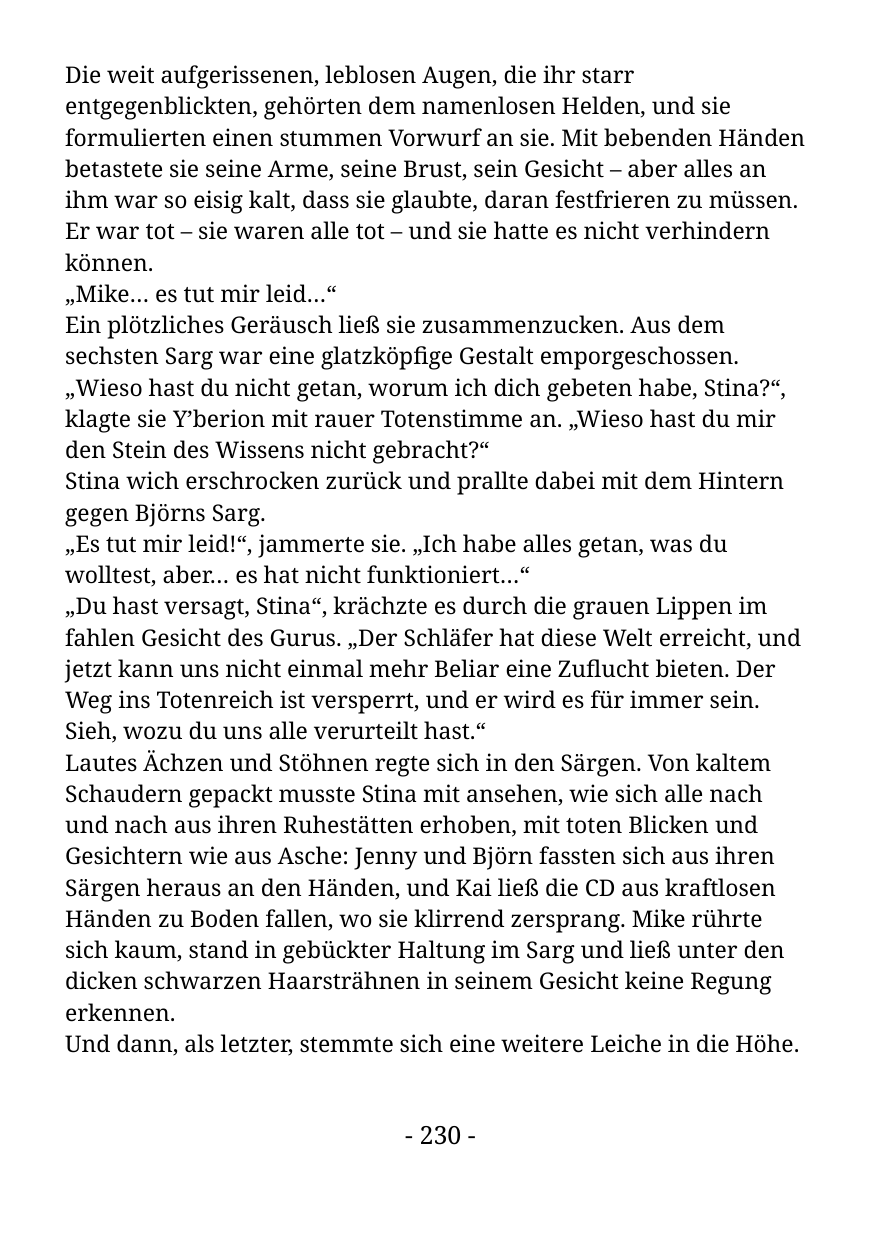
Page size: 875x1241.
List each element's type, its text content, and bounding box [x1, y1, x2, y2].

text Die weit aufgerissenen, leblosen Augen, die ihr starr entgegenblickten, gehörten dem namenlosen Helden, und sie formulierten einen stummen Vorwurf an sie. Mit bebenden Händen betastete sie seine Arme, seine Brust, sein Gesicht – aber alles an ihm war so eisig kalt, dass sie glaubte, daran festfrieren zu müssen. Er war tot – sie waren alle tot – und sie hatte es nicht verhindern können. „Mike… es tut mir leid…“ Ein plötzliches Geräusch ließ sie zusammenzucken. Aus dem sechsten Sarg war eine glatzköpfige Gestalt emporgeschossen. „Wieso hast du nicht getan, worum ich dich gebeten habe, Stina?“, klagte sie Y’berion mit rauer Totenstimme an. „Wieso hast du mir den Stein des Wissens nicht gebracht?“ Stina wich erschrocken zurück und prallte dabei mit dem Hintern gegen Björns Sarg. „Es tut mir leid!“, jammerte sie. „Ich habe alles getan, was du wolltest, aber… es hat nicht funktioniert…“ „Du hast versagt, Stina“, krächzte es durch die grauen Lippen im fahlen Gesicht des Gurus. „Der Schläfer hat diese Welt erreicht, und jetzt kann uns nicht einmal mehr Beliar eine Zuflucht bieten. Der Weg ins Totenreich ist versperrt, und er wird es für immer sein. Sieh, wozu du uns alle verurteilt hast.“ Lautes Ächzen und Stöhnen regte sich in den Särgen. Von kaltem Schaudern gepackt musste Stina mit ansehen, wie sich alle nach und nach aus ihren Ruhestätten erhoben, mit toten Blicken und Gesichtern wie aus Asche: Jenny und Björn fassten sich aus ihren Särgen heraus an den Händen, und Kai ließ die CD aus kraftlosen Händen zu Boden fallen, wo sie klirrend zersprang. Mike rührte sich kaum, stand in gebückter Haltung im Sarg und ließ unter den dicken schwarzen Haarsträhnen in seinem Gesicht keine Regung erkennen. Und dann, als letzter, stemmte sich eine weitere Leiche in die Höhe. [65, 59, 809, 1059]
